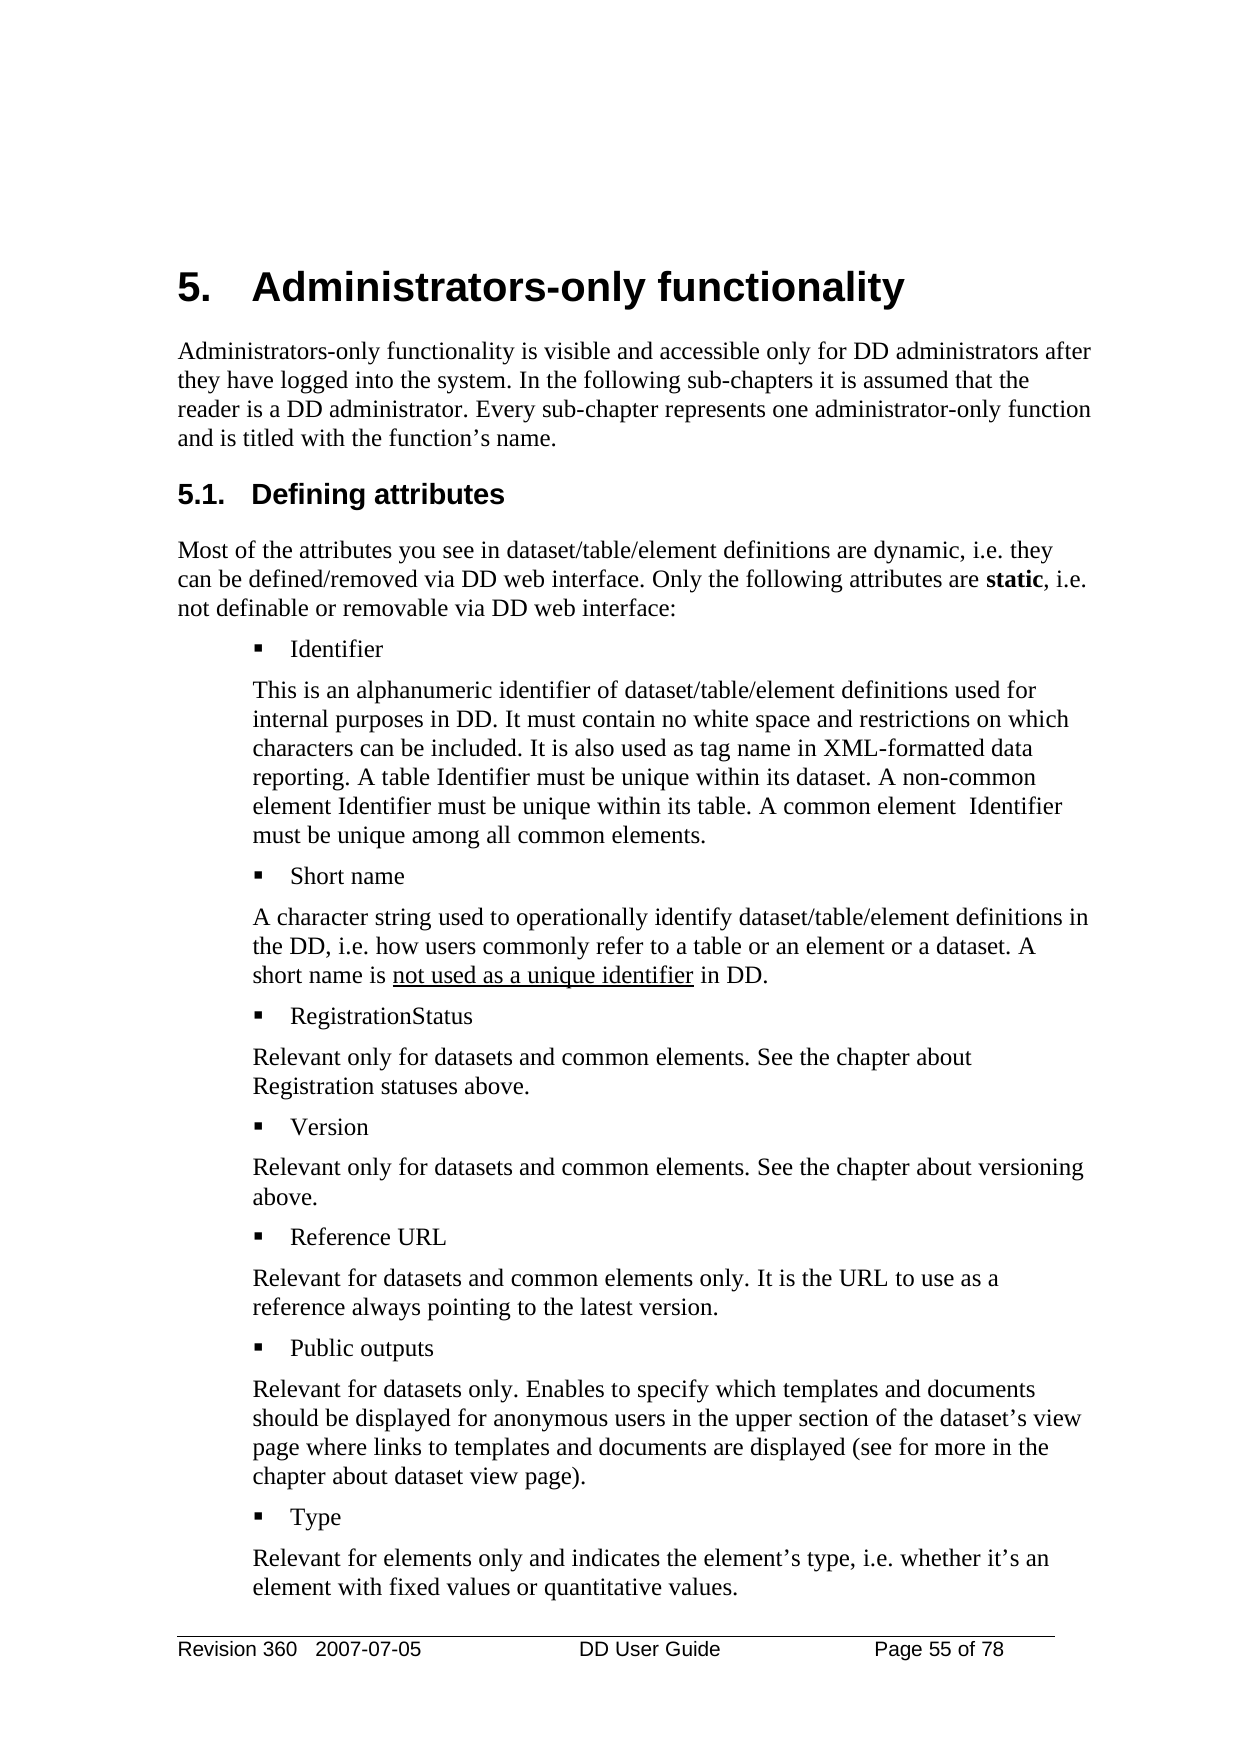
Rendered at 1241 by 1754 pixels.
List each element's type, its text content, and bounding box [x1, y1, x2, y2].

text Most of the attributes you see in dataset/table/element definitions are dynamic, i.e. they can be defined/removed via DD web interface. Only the following attributes are static, i.e. not definable or removable via DD web interface: [177, 535, 1092, 622]
text Relevant for datasets only. Enables to specify which templates and documents should be displayed for anonymous users in the upper section of the dataset’s view page where links to templates and documents are displayed (see for more in the chapter about dataset view page). [252, 1374, 1092, 1490]
list Short name [252, 861, 1092, 890]
text Relevant only for datasets and common elements. See the chapter about Registration statuses above. [252, 1042, 1092, 1100]
text Administrators-only functionality is visible and accessible only for DD administrators after they have logged into the system. In the following sub-chapters it is assumed that the reader is a DD administrator. Every sub-chapter represents one administrator-only function and is titled with the function’s name. [177, 336, 1092, 452]
text Relevant for datasets and common elements only. It is the URL to use as a reference always pointing to the latest version. [252, 1263, 1092, 1321]
list Version [252, 1111, 1092, 1141]
list Type [252, 1502, 1092, 1531]
text A character string used to operationally identify dataset/table/element definitions in the DD, i.e. how users commonly refer to a table or an element or a dataset. A short name is not used as a unique identifier in DD. [252, 902, 1092, 989]
subtitle Administrators-only functionality [177, 263, 1092, 311]
list Identifier [252, 634, 1092, 663]
list Public outputs [252, 1333, 1092, 1362]
list Reference URL [252, 1222, 1092, 1251]
text Relevant only for datasets and common elements. See the chapter about versioning above. [252, 1152, 1092, 1210]
text Relevant for elements only and indicates the element’s type, i.e. whether it’s an element with fixed values or quantitative values. [252, 1543, 1092, 1601]
subtitle Defining attributes [177, 477, 1092, 510]
list RegistrationStatus [252, 1001, 1092, 1030]
text This is an alphanumeric identifier of dataset/table/element definitions used for internal purposes in DD. It must contain no white space and restrictions on which characters can be included. It is also used as tag name in XML-formatted data reporting. A table Identifier must be unique within its dataset. A non-common element Identifier must be unique within its table. A common element Identifier must be unique among all common elements. [252, 675, 1092, 849]
